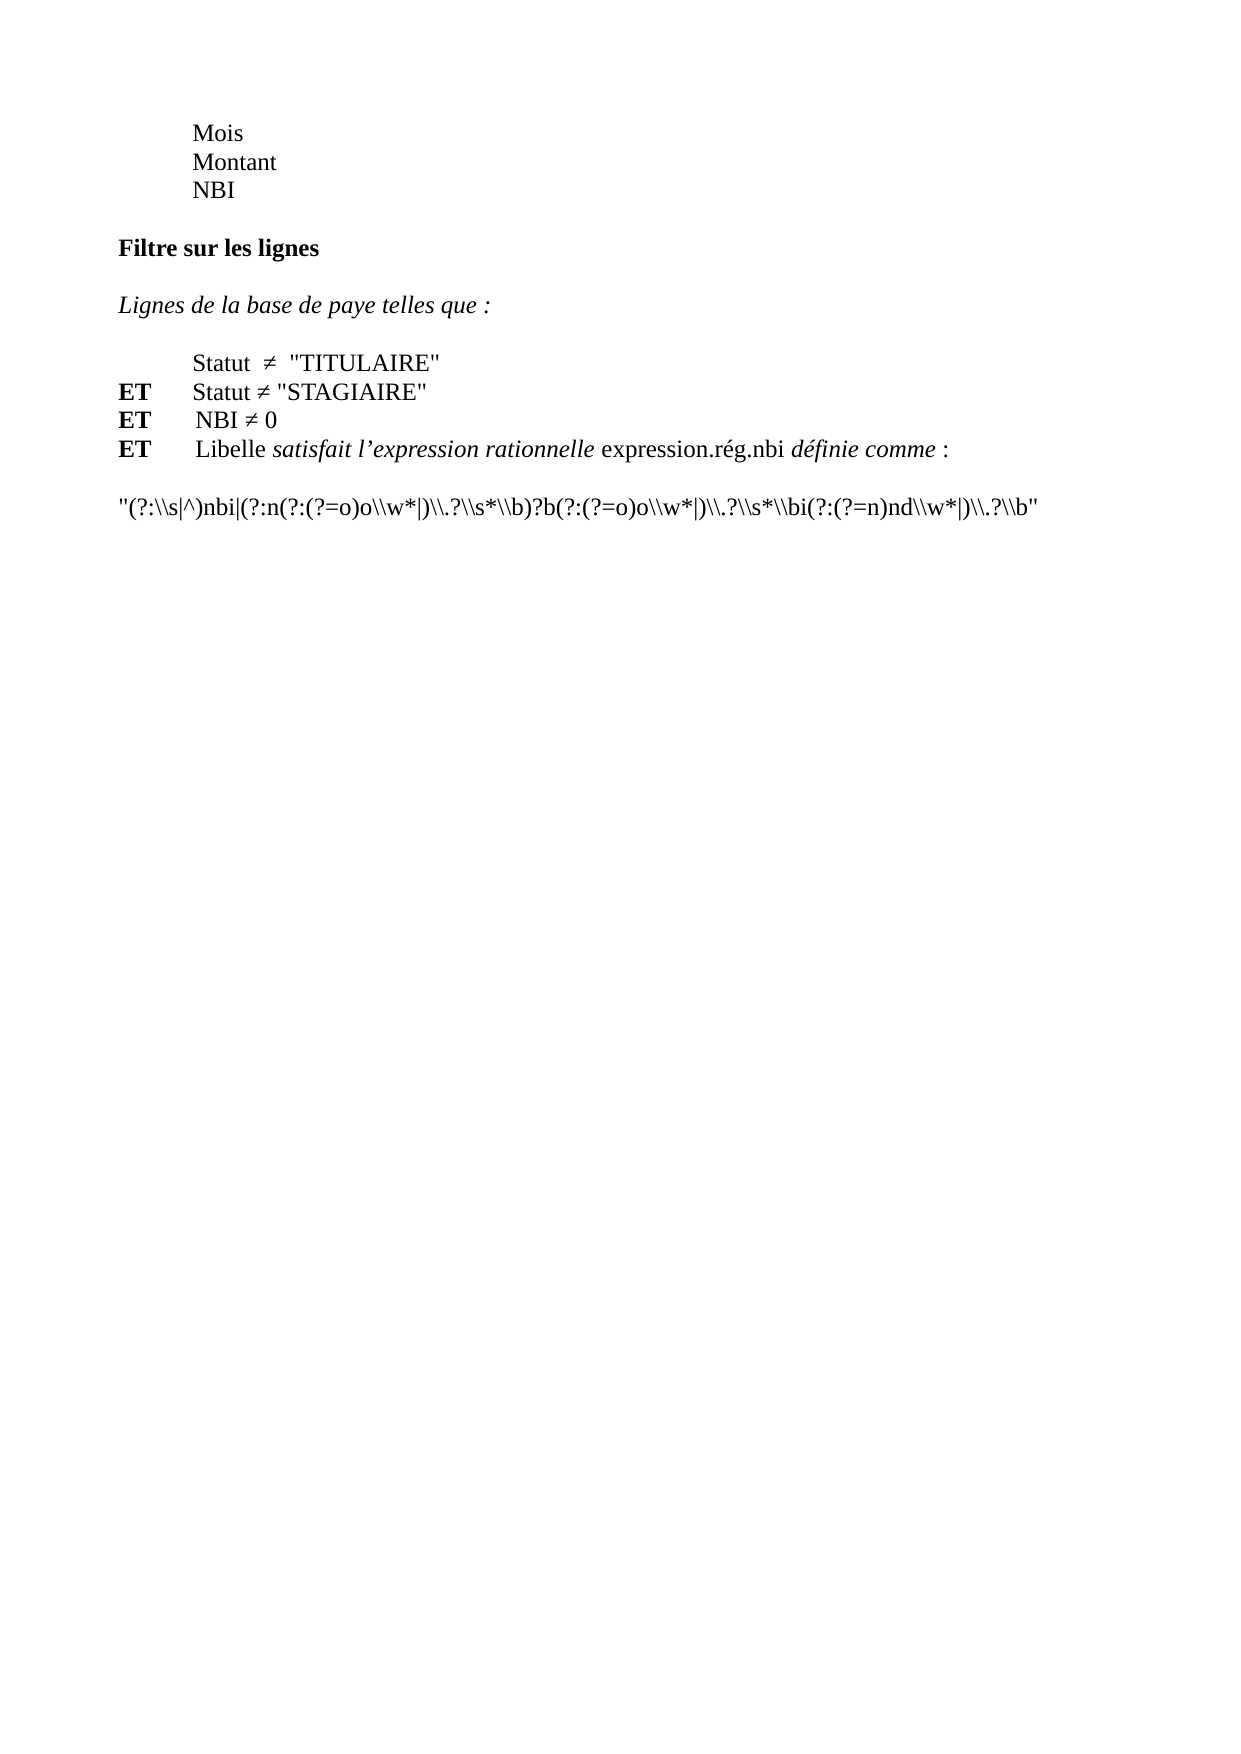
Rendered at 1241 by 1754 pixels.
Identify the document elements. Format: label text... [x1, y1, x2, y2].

text ET Libelle satisfait l’expression rationnelle expression.rég.nbi définie comme : [118, 434, 1122, 463]
text "(?:\\s|^)nbi|(?:n(?:(?=o)o\\w*|)\\.?\\s*\\b)?b(?:(?=o)o\\w*|)\\.?\\s*\\bi(?:(?=n)nd\\w*|)\\.?\\b" [118, 492, 1122, 521]
text Statut ≠ "TITULAIRE" [118, 348, 1122, 377]
text Filtre sur les lignes [118, 233, 1122, 262]
text Montant [192, 147, 1122, 176]
text Mois [192, 118, 1122, 147]
text Lignes de la base de paye telles que : [118, 291, 1122, 319]
text NBI [192, 176, 1122, 204]
text ET Statut ≠ "STAGIAIRE" [118, 377, 1122, 406]
text ET NBI ≠ 0 [118, 406, 1122, 434]
